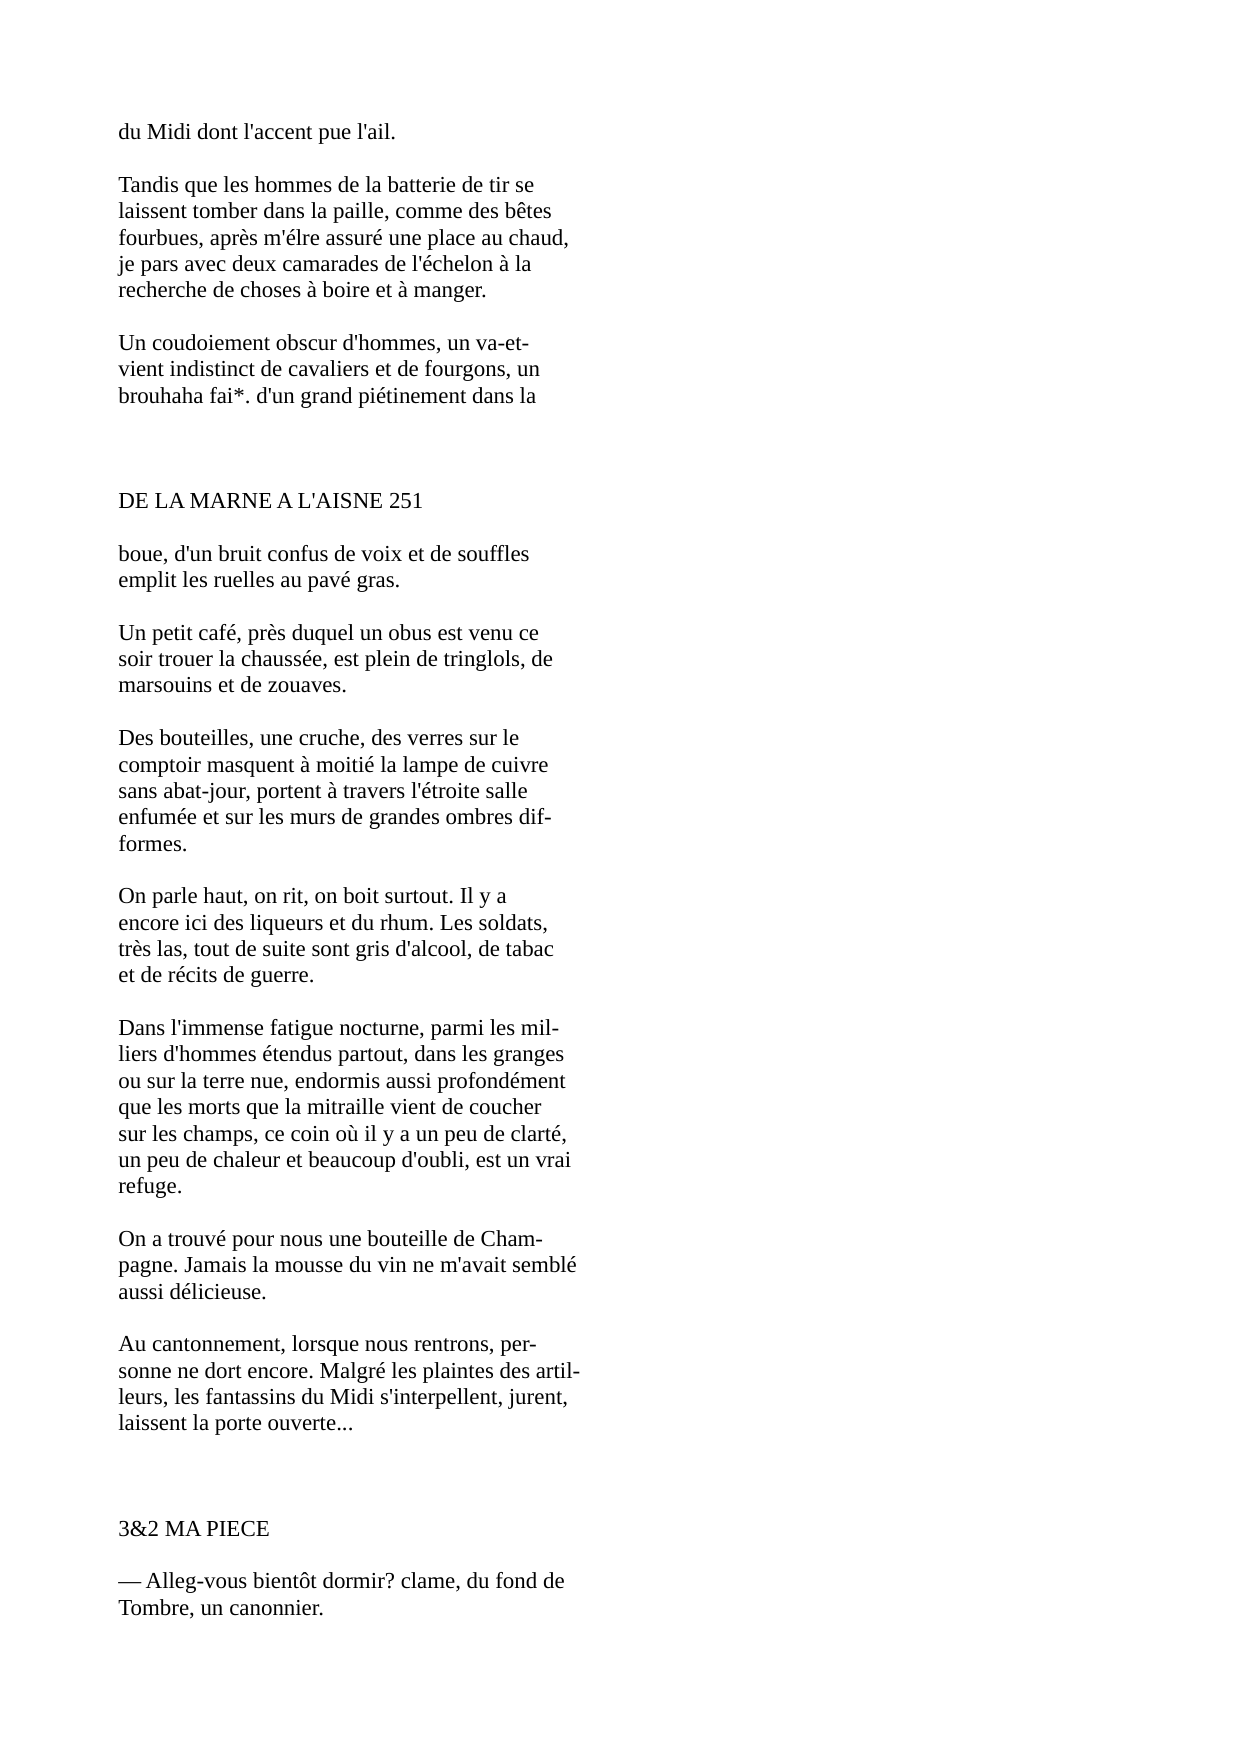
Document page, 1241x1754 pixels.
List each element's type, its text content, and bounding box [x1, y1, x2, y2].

text formes. [118, 830, 1122, 856]
text — Alleg-vous bientôt dormir? clame, du fond de [118, 1568, 1122, 1594]
text On a trouvé pour nous une bouteille de Cham- [118, 1225, 1122, 1251]
text comptoir masquent à moitié la lampe de cuivre [118, 751, 1122, 777]
text soir trouer la chaussée, est plein de tringlols, de [118, 645, 1122, 672]
text leurs, les fantassins du Midi s'interpellent, jurent, [118, 1383, 1122, 1409]
text du Midi dont l'accent pue l'ail. [118, 118, 1122, 144]
text laissent la porte ouverte... [118, 1409, 1122, 1436]
text Tombre, un canonnier. [118, 1594, 1122, 1620]
text Dans l'immense fatigue nocturne, parmi les mil- [118, 1014, 1122, 1041]
text Des bouteilles, une cruche, des verres sur le [118, 724, 1122, 751]
text liers d'hommes étendus partout, dans les granges [118, 1041, 1122, 1067]
text aussi délicieuse. [118, 1278, 1122, 1304]
text DE LA MARNE A L'AISNE 251 [118, 487, 1122, 513]
text laissent tomber dans la paille, comme des bêtes [118, 197, 1122, 223]
text emplit les ruelles au pavé gras. [118, 566, 1122, 592]
text vient indistinct de cavaliers et de fourgons, un [118, 355, 1122, 382]
text et de récits de guerre. [118, 961, 1122, 988]
text un peu de chaleur et beaucoup d'oubli, est un vrai [118, 1146, 1122, 1172]
text sonne ne dort encore. Malgré les plaintes des artil- [118, 1357, 1122, 1383]
text brouhaha fai*. d'un grand piétinement dans la [118, 382, 1122, 408]
text Au cantonnement, lorsque nous rentrons, per- [118, 1330, 1122, 1357]
text que les morts que la mitraille vient de coucher [118, 1093, 1122, 1119]
text pagne. Jamais la mousse du vin ne m'avait semblé [118, 1251, 1122, 1278]
text 3&2 MA PIECE [118, 1515, 1122, 1541]
text enfumée et sur les murs de grandes ombres dif- [118, 803, 1122, 830]
text je pars avec deux camarades de l'échelon à la [118, 250, 1122, 276]
text boue, d'un bruit confus de voix et de souffles [118, 540, 1122, 566]
text Un petit café, près duquel un obus est venu ce [118, 619, 1122, 645]
text marsouins et de zouaves. [118, 672, 1122, 698]
text sans abat-jour, portent à travers l'étroite salle [118, 777, 1122, 803]
text On parle haut, on rit, on boit surtout. Il y a [118, 882, 1122, 909]
text encore ici des liqueurs et du rhum. Les soldats, [118, 909, 1122, 935]
text ou sur la terre nue, endormis aussi profondément [118, 1067, 1122, 1093]
text sur les champs, ce coin où il y a un peu de clarté, [118, 1119, 1122, 1146]
text refuge. [118, 1172, 1122, 1199]
text très las, tout de suite sont gris d'alcool, de tabac [118, 935, 1122, 961]
text Un coudoiement obscur d'hommes, un va-et- [118, 329, 1122, 355]
text fourbues, après m'élre assuré une place au chaud, [118, 223, 1122, 250]
text recherche de choses à boire et à manger. [118, 276, 1122, 303]
text Tandis que les hommes de la batterie de tir se [118, 171, 1122, 197]
